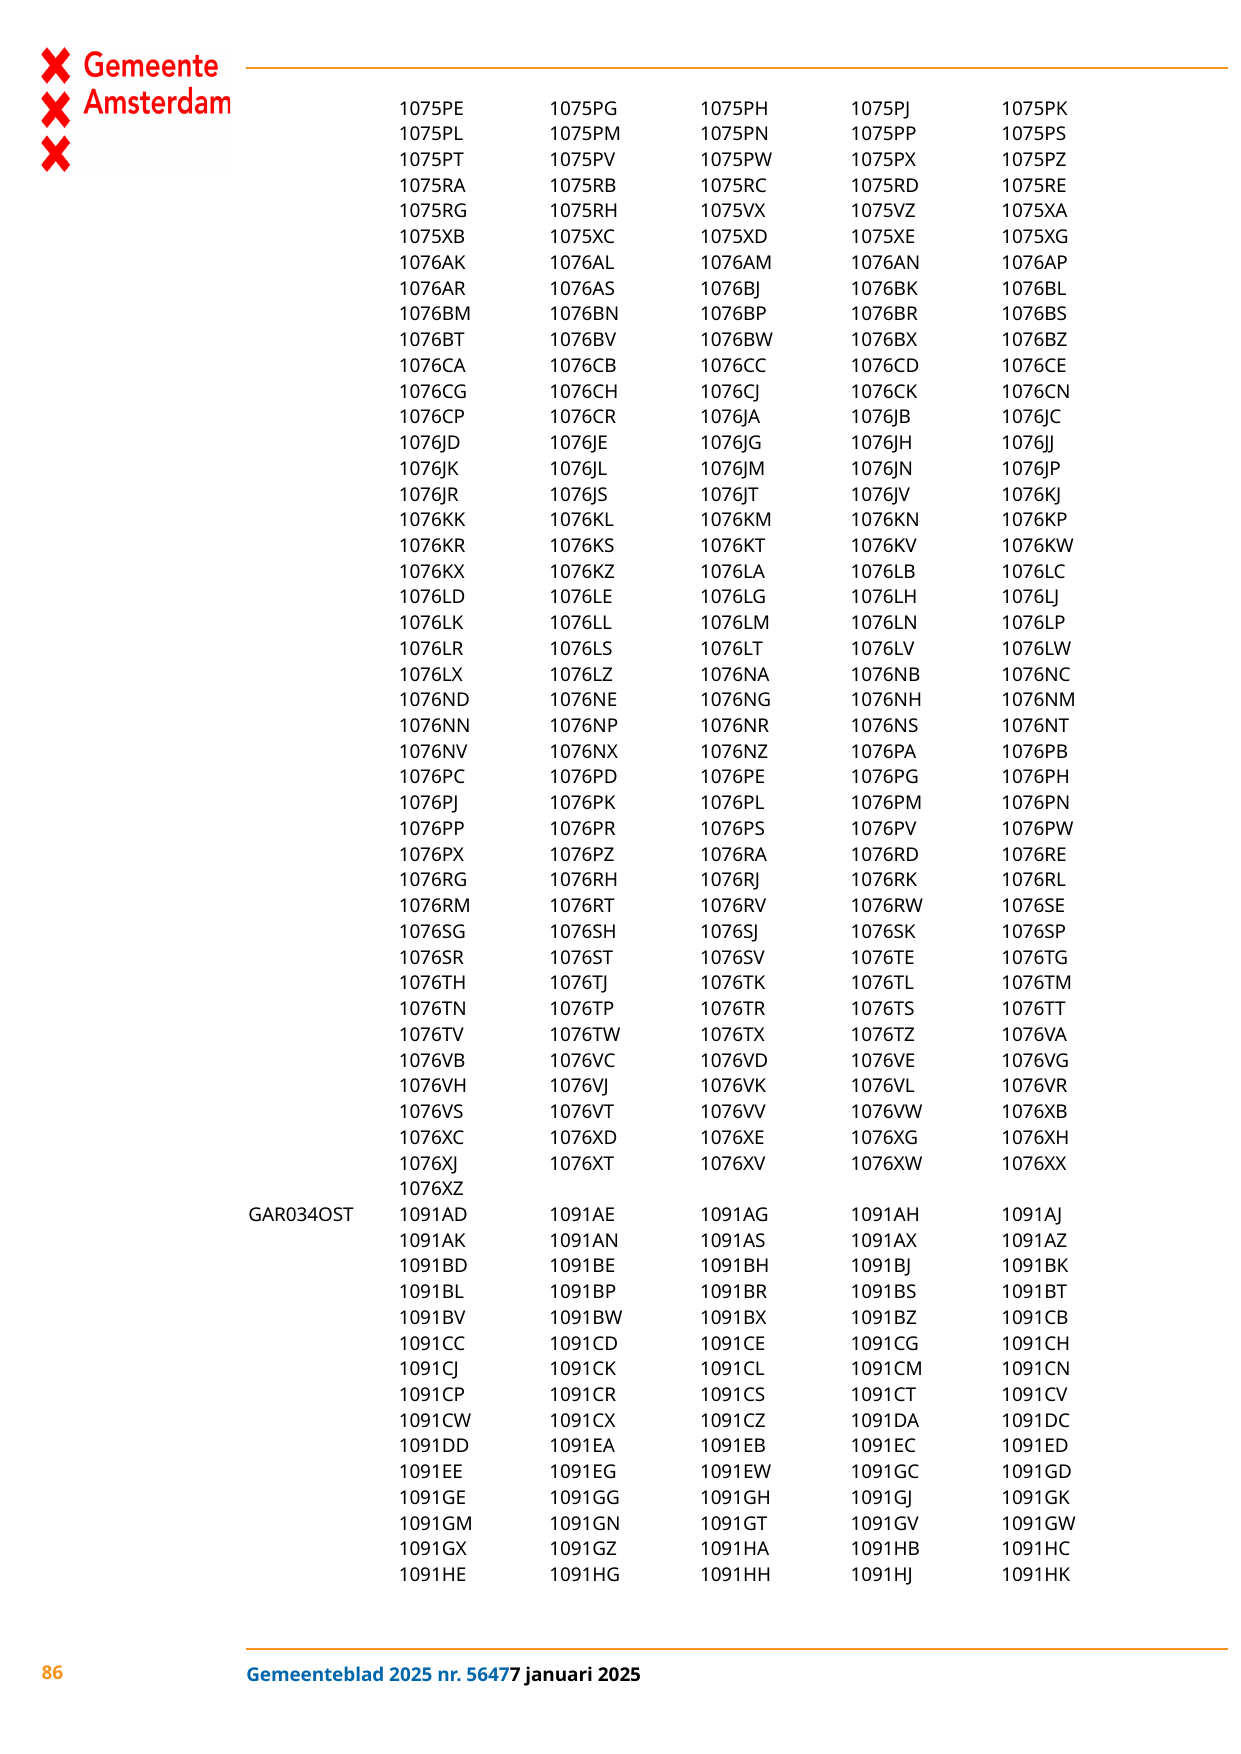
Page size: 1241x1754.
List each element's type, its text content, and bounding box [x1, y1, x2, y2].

table_cell [248, 609, 398, 635]
table_cell [248, 558, 398, 584]
table_cell 1075VX [700, 198, 850, 223]
table_cell 1076XH [1001, 1124, 1152, 1150]
table_cell 1091HK [1001, 1561, 1152, 1587]
table_cell 1076TL [850, 970, 1001, 995]
table_cell 1076AK [399, 249, 549, 275]
table_cell 1076TV [399, 1021, 549, 1047]
table_cell [248, 738, 398, 764]
table_cell [248, 275, 398, 301]
table_cell 1075XB [399, 224, 549, 249]
table_cell 1076BV [549, 326, 700, 352]
table_cell 1091CT [850, 1381, 1001, 1407]
table_cell 1076TK [700, 970, 850, 995]
table_cell 1091CG [850, 1330, 1001, 1356]
table_cell 1075PX [850, 146, 1001, 172]
table_cell 1091HA [700, 1536, 850, 1561]
table_cell 1076VK [700, 1073, 850, 1098]
table_cell 1091AZ [1001, 1227, 1152, 1253]
table_cell 1091HB [850, 1536, 1001, 1561]
table_cell 1076XX [1001, 1150, 1152, 1175]
table_cell 1076BW [700, 326, 850, 352]
table_cell 1091CR [549, 1381, 700, 1407]
table_cell [248, 1175, 398, 1201]
table_cell [248, 815, 398, 841]
table_cell 1076TS [850, 995, 1001, 1021]
table_cell 1076XG [850, 1124, 1001, 1150]
table_cell 1091AD [399, 1201, 549, 1227]
table_cell 1076CB [549, 352, 700, 378]
table_cell 1091AN [549, 1227, 700, 1253]
table_cell 1091BZ [850, 1304, 1001, 1330]
table_cell 1091GG [549, 1484, 700, 1510]
table_cell 1075PN [700, 121, 850, 146]
table_cell 1076NB [850, 661, 1001, 687]
table_cell 1076XJ [399, 1150, 549, 1175]
table_cell 1075PP [850, 121, 1001, 146]
table_cell 1091EB [700, 1433, 850, 1458]
table_cell 1091CC [399, 1330, 549, 1356]
table_cell 1076TX [700, 1021, 850, 1047]
table_cell 1076VB [399, 1047, 549, 1072]
table_cell [248, 1356, 398, 1381]
table_cell 1075PS [1001, 121, 1152, 146]
table_cell 1091BD [399, 1253, 549, 1278]
table_cell 1076VC [549, 1047, 700, 1072]
table_cell 1091CX [549, 1407, 700, 1433]
table_cell 1076KV [850, 532, 1001, 558]
table_cell 1076LW [1001, 635, 1152, 661]
table_cell [248, 1407, 398, 1433]
table_cell 1076BS [1001, 301, 1152, 326]
table_cell 1076JH [850, 429, 1001, 455]
table_cell 1091DC [1001, 1407, 1152, 1433]
table_cell 1091CH [1001, 1330, 1152, 1356]
table_cell 1076NH [850, 687, 1001, 712]
table_cell 1091GJ [850, 1484, 1001, 1510]
table_cell 1076TR [700, 995, 850, 1021]
table_cell 1076LP [1001, 609, 1152, 635]
table_cell 1075VZ [850, 198, 1001, 223]
table_cell 1076VL [850, 1073, 1001, 1098]
table_cell [248, 712, 398, 738]
table_cell 1091GK [1001, 1484, 1152, 1510]
table_cell 1091GZ [549, 1536, 700, 1561]
table_cell 1076KX [399, 558, 549, 584]
table_cell 1076SE [1001, 893, 1152, 918]
table_cell [700, 1175, 850, 1201]
table_cell 1075PV [549, 146, 700, 172]
table_cell 1091CS [700, 1381, 850, 1407]
table_cell 1075PK [1001, 95, 1152, 121]
table_cell 1076VT [549, 1098, 700, 1124]
table_cell 1076PB [1001, 738, 1152, 764]
table_cell [850, 1175, 1001, 1201]
table_cell 1091BX [700, 1304, 850, 1330]
table_cell 1076NP [549, 712, 700, 738]
table_cell 1076RD [850, 841, 1001, 867]
table_cell 1076XT [549, 1150, 700, 1175]
table_cell GAR034OST [248, 1201, 398, 1227]
table_cell 1091CZ [700, 1407, 850, 1433]
table_cell 1091BH [700, 1253, 850, 1278]
table_cell 1091EC [850, 1433, 1001, 1458]
table_cell [248, 1510, 398, 1536]
table_cell [248, 378, 398, 403]
table_cell 1091CK [549, 1356, 700, 1381]
table_cell 1076SR [399, 944, 549, 969]
table_cell 1091AS [700, 1227, 850, 1253]
table_cell 1076PK [549, 790, 700, 815]
table_cell [248, 918, 398, 944]
table_cell 1076JR [399, 481, 549, 506]
table_cell 1076JJ [1001, 429, 1152, 455]
table_cell [248, 172, 398, 198]
table_cell 1076JN [850, 455, 1001, 481]
table_cell 1091HG [549, 1561, 700, 1587]
table_cell 1076NZ [700, 738, 850, 764]
table_cell 1076XW [850, 1150, 1001, 1175]
table_cell 1076ND [399, 687, 549, 712]
table_cell [248, 1253, 398, 1278]
table_cell 1076PA [850, 738, 1001, 764]
table_cell 1076AR [399, 275, 549, 301]
table_cell 1091BP [549, 1278, 700, 1304]
table_cell [248, 1304, 398, 1330]
table_cell 1076NR [700, 712, 850, 738]
table_cell 1091EE [399, 1459, 549, 1484]
table_cell 1076PL [700, 790, 850, 815]
table_cell 1075RE [1001, 172, 1152, 198]
table_cell 1076PN [1001, 790, 1152, 815]
table_cell 1076JG [700, 429, 850, 455]
table_cell 1075RG [399, 198, 549, 223]
table_cell 1076XZ [399, 1175, 549, 1201]
table_cell [248, 944, 398, 969]
table_cell 1091AK [399, 1227, 549, 1253]
table_cell 1076LZ [549, 661, 700, 687]
table_cell 1076CG [399, 378, 549, 403]
table_cell 1091CN [1001, 1356, 1152, 1381]
table_cell 1075PL [399, 121, 549, 146]
table_cell 1091BE [549, 1253, 700, 1278]
table_cell 1076NM [1001, 687, 1152, 712]
table_cell 1076KL [549, 506, 700, 532]
table_cell 1076XC [399, 1124, 549, 1150]
table_cell 1076SG [399, 918, 549, 944]
table_cell 1075XE [850, 224, 1001, 249]
table_cell [248, 661, 398, 687]
table_cell 1076TE [850, 944, 1001, 969]
table_cell 1091HH [700, 1561, 850, 1587]
table_cell 1076CH [549, 378, 700, 403]
table_cell 1076TP [549, 995, 700, 1021]
table_cell 1076BP [700, 301, 850, 326]
table_cell 1076TZ [850, 1021, 1001, 1047]
table_cell 1076JL [549, 455, 700, 481]
table_cell 1091EA [549, 1433, 700, 1458]
table_cell 1076CA [399, 352, 549, 378]
table_cell 1076VV [700, 1098, 850, 1124]
table_cell 1076NS [850, 712, 1001, 738]
table_cell 1076KS [549, 532, 700, 558]
table_cell 1076VA [1001, 1021, 1152, 1047]
table_cell [248, 352, 398, 378]
table_cell 1076LS [549, 635, 700, 661]
table_cell 1076NC [1001, 661, 1152, 687]
table_cell 1076SP [1001, 918, 1152, 944]
table_cell 1076TJ [549, 970, 700, 995]
table_cell 1076JM [700, 455, 850, 481]
table_cell 1076NT [1001, 712, 1152, 738]
table_cell [248, 95, 398, 121]
table_cell 1076PV [850, 815, 1001, 841]
table_cell [248, 1073, 398, 1098]
table_cell 1076KM [700, 506, 850, 532]
table_cell 1091BL [399, 1278, 549, 1304]
table_cell 1076TT [1001, 995, 1152, 1021]
table_cell 1076TN [399, 995, 549, 1021]
table_cell 1076JB [850, 404, 1001, 429]
table_cell 1076PW [1001, 815, 1152, 841]
table_cell 1076LT [700, 635, 850, 661]
table_cell 1075PG [549, 95, 700, 121]
table_cell 1076PJ [399, 790, 549, 815]
table_cell 1076PC [399, 764, 549, 789]
table_cell 1091CM [850, 1356, 1001, 1381]
table_cell 1076KZ [549, 558, 700, 584]
table_cell 1076TM [1001, 970, 1152, 995]
table_cell 1076RJ [700, 867, 850, 892]
picture [41, 47, 231, 172]
table_cell [248, 1227, 398, 1253]
table_cell [248, 455, 398, 481]
table_cell 1076VS [399, 1098, 549, 1124]
table_cell 1091DA [850, 1407, 1001, 1433]
table_cell [248, 584, 398, 609]
table_cell 1076AN [850, 249, 1001, 275]
table_cell 1076JC [1001, 404, 1152, 429]
table_cell 1076LB [850, 558, 1001, 584]
table_cell 1075PW [700, 146, 850, 172]
table_cell 1076NN [399, 712, 549, 738]
table_cell 1091GH [700, 1484, 850, 1510]
table_cell 1075RH [549, 198, 700, 223]
table_cell 1076KR [399, 532, 549, 558]
table_cell [248, 146, 398, 172]
table_cell 1076LM [700, 609, 850, 635]
table_cell 1076RT [549, 893, 700, 918]
table_cell 1075PT [399, 146, 549, 172]
table_cell 1076CK [850, 378, 1001, 403]
table_cell 1076RM [399, 893, 549, 918]
table_cell 1076RW [850, 893, 1001, 918]
table_cell 1091BK [1001, 1253, 1152, 1278]
table_cell 1076NA [700, 661, 850, 687]
table_cell 1076RL [1001, 867, 1152, 892]
table_cell 1076PP [399, 815, 549, 841]
table_cell [248, 1433, 398, 1458]
table_cell 1091CL [700, 1356, 850, 1381]
table_cell 1076XD [549, 1124, 700, 1150]
table_cell 1076JT [700, 481, 850, 506]
table_cell [248, 249, 398, 275]
table_cell 1091BS [850, 1278, 1001, 1304]
table_cell 1091CJ [399, 1356, 549, 1381]
table_cell 1076TH [399, 970, 549, 995]
table_cell 1076RH [549, 867, 700, 892]
table_cell 1091GD [1001, 1459, 1152, 1484]
table_cell 1076RG [399, 867, 549, 892]
table_cell [248, 1381, 398, 1407]
table_cell 1076SV [700, 944, 850, 969]
table_cell 1091AX [850, 1227, 1001, 1253]
table_cell [248, 532, 398, 558]
table_cell 1076JE [549, 429, 700, 455]
table_cell 1076AP [1001, 249, 1152, 275]
table_cell 1076VG [1001, 1047, 1152, 1072]
table_cell 1076CR [549, 404, 700, 429]
table_cell 1091BR [700, 1278, 850, 1304]
table_cell 1091HC [1001, 1536, 1152, 1561]
table_cell [248, 121, 398, 146]
table_cell 1076JP [1001, 455, 1152, 481]
table_cell 1075XD [700, 224, 850, 249]
table_cell [248, 429, 398, 455]
table_cell 1076NV [399, 738, 549, 764]
table_cell [248, 790, 398, 815]
table_cell [1001, 1175, 1152, 1201]
table_cell [248, 995, 398, 1021]
table_cell 1075PM [549, 121, 700, 146]
table_cell 1076KP [1001, 506, 1152, 532]
table_cell 1076PM [850, 790, 1001, 815]
table_cell 1076SH [549, 918, 700, 944]
table_cell 1091BV [399, 1304, 549, 1330]
table_cell 1091GE [399, 1484, 549, 1510]
table_cell [248, 301, 398, 326]
table_cell 1091GC [850, 1459, 1001, 1484]
table_cell 1076BL [1001, 275, 1152, 301]
table_cell 1076LG [700, 584, 850, 609]
table_cell [248, 481, 398, 506]
table_cell 1076NE [549, 687, 700, 712]
table_cell 1076PE [700, 764, 850, 789]
table_cell [248, 764, 398, 789]
table_cell [248, 1098, 398, 1124]
table_cell 1091HJ [850, 1561, 1001, 1587]
table_cell 1091GT [700, 1510, 850, 1536]
table_cell 1091ED [1001, 1433, 1152, 1458]
table_cell 1076BM [399, 301, 549, 326]
table_cell 1076CN [1001, 378, 1152, 403]
table_cell 1076LK [399, 609, 549, 635]
table_cell 1076CC [700, 352, 850, 378]
table_cell 1091CB [1001, 1304, 1152, 1330]
table_cell 1091GM [399, 1510, 549, 1536]
table_cell [248, 1536, 398, 1561]
table_cell 1076LA [700, 558, 850, 584]
table_cell 1091AH [850, 1201, 1001, 1227]
table_cell 1091CP [399, 1381, 549, 1407]
table_cell [248, 326, 398, 352]
table_cell 1076AS [549, 275, 700, 301]
table_cell 1076LX [399, 661, 549, 687]
table_cell 1076BX [850, 326, 1001, 352]
table_cell 1076XV [700, 1150, 850, 1175]
table_cell 1076LL [549, 609, 700, 635]
table_cell 1091GW [1001, 1510, 1152, 1536]
table_cell 1076BT [399, 326, 549, 352]
table_cell 1076PZ [549, 841, 700, 867]
table_cell 1076KJ [1001, 481, 1152, 506]
table_cell 1091CV [1001, 1381, 1152, 1407]
table_cell [549, 1175, 700, 1201]
table_cell 1076VW [850, 1098, 1001, 1124]
table_cell [248, 867, 398, 892]
table_cell 1091AG [700, 1201, 850, 1227]
table_cell 1076TW [549, 1021, 700, 1047]
table_cell 1076JV [850, 481, 1001, 506]
table_cell 1076BK [850, 275, 1001, 301]
table_cell 1076JA [700, 404, 850, 429]
table_cell 1076LC [1001, 558, 1152, 584]
table_cell 1076AL [549, 249, 700, 275]
table_cell [248, 1021, 398, 1047]
table_cell 1091HE [399, 1561, 549, 1587]
table_cell 1076NG [700, 687, 850, 712]
table_cell 1076RK [850, 867, 1001, 892]
table_cell 1075PH [700, 95, 850, 121]
table_cell 1076JD [399, 429, 549, 455]
table_cell 1076TG [1001, 944, 1152, 969]
table_cell [248, 1330, 398, 1356]
table_cell 1075RD [850, 172, 1001, 198]
table_cell 1076KN [850, 506, 1001, 532]
table_cell 1076BZ [1001, 326, 1152, 352]
table_cell 1091GX [399, 1536, 549, 1561]
table_cell 1076NX [549, 738, 700, 764]
table_cell 1091AJ [1001, 1201, 1152, 1227]
table_cell [248, 1484, 398, 1510]
table_cell 1075XG [1001, 224, 1152, 249]
table_cell 1076CE [1001, 352, 1152, 378]
table_cell 1075PJ [850, 95, 1001, 121]
table_cell 1076RE [1001, 841, 1152, 867]
table_cell 1076BR [850, 301, 1001, 326]
table_cell [248, 404, 398, 429]
table_cell 1076KK [399, 506, 549, 532]
table_cell 1076CJ [700, 378, 850, 403]
table_cell 1076CP [399, 404, 549, 429]
table_cell 1091AE [549, 1201, 700, 1227]
table_cell 1076SK [850, 918, 1001, 944]
table_cell 1076PR [549, 815, 700, 841]
table_cell 1076VH [399, 1073, 549, 1098]
table_cell 1076XB [1001, 1098, 1152, 1124]
table_cell 1091BT [1001, 1278, 1152, 1304]
table_cell 1076SJ [700, 918, 850, 944]
table_cell 1076PH [1001, 764, 1152, 789]
table_cell [248, 893, 398, 918]
table_cell 1076VR [1001, 1073, 1152, 1098]
table_cell 1091BW [549, 1304, 700, 1330]
table_cell 1075RA [399, 172, 549, 198]
table_cell 1091GN [549, 1510, 700, 1536]
table_cell [248, 1124, 398, 1150]
table_cell 1076LE [549, 584, 700, 609]
table_cell 1076PD [549, 764, 700, 789]
table_cell 1076CD [850, 352, 1001, 378]
table_cell 1091CD [549, 1330, 700, 1356]
table_cell 1076KW [1001, 532, 1152, 558]
table_cell 1076LV [850, 635, 1001, 661]
table_cell [248, 224, 398, 249]
table_cell 1076LN [850, 609, 1001, 635]
table_cell 1076LH [850, 584, 1001, 609]
table_cell 1075XC [549, 224, 700, 249]
table_cell 1091GV [850, 1510, 1001, 1536]
table_cell 1076PX [399, 841, 549, 867]
table_cell 1075PZ [1001, 146, 1152, 172]
table_cell 1091EW [700, 1459, 850, 1484]
table_cell [248, 1150, 398, 1175]
table_cell 1076JK [399, 455, 549, 481]
table_cell 1076LR [399, 635, 549, 661]
table_cell 1075PE [399, 95, 549, 121]
table_cell 1075RC [700, 172, 850, 198]
table_cell 1091EG [549, 1459, 700, 1484]
table_cell 1076VE [850, 1047, 1001, 1072]
table_cell [248, 1561, 398, 1587]
table_cell 1076LD [399, 584, 549, 609]
table_cell 1076BN [549, 301, 700, 326]
table_cell 1076BJ [700, 275, 850, 301]
table_cell [248, 506, 398, 532]
table_cell [248, 1459, 398, 1484]
table_cell [248, 841, 398, 867]
table_cell [248, 198, 398, 223]
table_cell [248, 635, 398, 661]
table_cell 1076PS [700, 815, 850, 841]
table_cell 1076XE [700, 1124, 850, 1150]
table_cell [248, 970, 398, 995]
table_cell [248, 1047, 398, 1072]
table_cell 1091CW [399, 1407, 549, 1433]
table_cell 1091BJ [850, 1253, 1001, 1278]
table_cell 1091DD [399, 1433, 549, 1458]
table_cell [248, 1278, 398, 1304]
table_cell 1076LJ [1001, 584, 1152, 609]
table_cell 1076JS [549, 481, 700, 506]
table_cell [248, 687, 398, 712]
table_cell 1076RV [700, 893, 850, 918]
table_cell 1075XA [1001, 198, 1152, 223]
table_cell 1076PG [850, 764, 1001, 789]
table_cell 1076ST [549, 944, 700, 969]
table_cell 1091CE [700, 1330, 850, 1356]
table_cell 1075RB [549, 172, 700, 198]
table_cell 1076VD [700, 1047, 850, 1072]
table_cell 1076KT [700, 532, 850, 558]
table_cell 1076AM [700, 249, 850, 275]
table_cell 1076VJ [549, 1073, 700, 1098]
table_cell 1076RA [700, 841, 850, 867]
